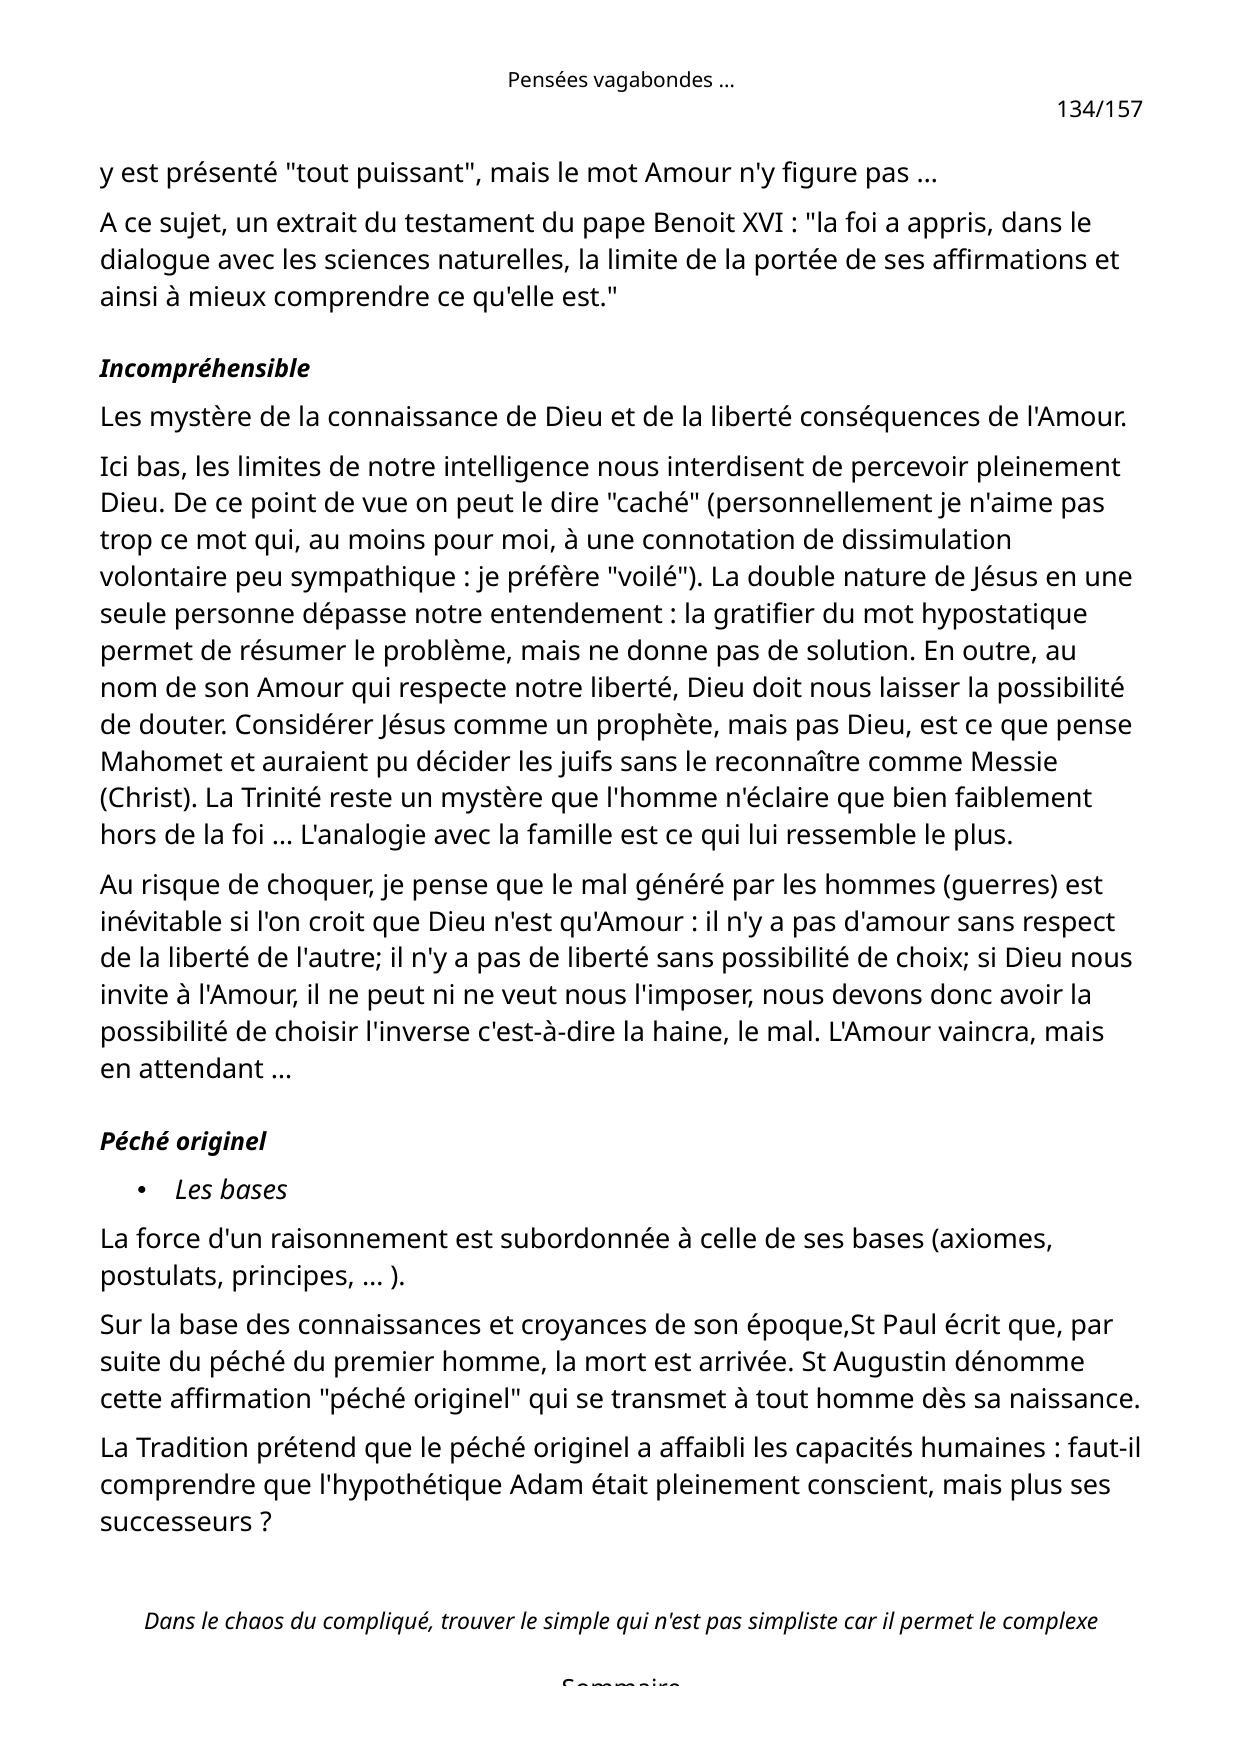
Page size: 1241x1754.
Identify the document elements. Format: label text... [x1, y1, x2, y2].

text Ici bas, les limites de notre intelligence nous interdisent de percevoir pleinement Dieu. De ce point de vue on peut le dire "caché" (personnellement je n'aime pas trop ce mot qui, au moins pour moi, à une connotation de dissimulation volontaire peu sympathique : je préfère "voilé"). La double nature de Jésus en une seule personne dépasse notre entendement : la gratifier du mot hypostatique permet de résumer le problème, mais ne donne pas de solution. En outre, au nom de son Amour qui respecte notre liberté, Dieu doit nous laisser la possibilité de douter. Considérer Jésus comme un prophète, mais pas Dieu, est ce que pense Mahomet et auraient pu décider les juifs sans le reconnaître comme Messie (Christ). La Trinité reste un mystère que l'homme n'éclaire que bien faiblement hors de la foi … L'analogie avec la famille est ce qui lui ressemble le plus. [99, 447, 1143, 853]
text La force d'un raisonnement est subordonnée à celle de ses bases (axiomes, postulats, principes, … ). [99, 1219, 1143, 1293]
text y est présenté "tout puissant", mais le mot Amour n'y figure pas … [99, 154, 1143, 191]
text Au risque de choquer, je pense que le mal généré par les hommes (guerres) est inévitable si l'on croit que Dieu n'est qu'Amour : il n'y a pas d'amour sans respect de la liberté de l'autre; il n'y a pas de liberté sans possibilité de choix; si Dieu nous invite à l'Amour, il ne peut ni ne veut nous l'imposer, nous devons donc avoir la possibilité de choisir l'inverse c'est-à-dire la haine, le mal. L'Amour vaincra, mais en attendant … [99, 865, 1143, 1086]
text Sur la base des connaissances et croyances de son époque,St Paul écrit que, par suite du péché du premier homme, la mort est arrivée. St Augustin dénomme cette affirmation "péché originel" qui se transmet à tout homme dès sa naissance. [99, 1306, 1143, 1416]
list Les bases [137, 1170, 1143, 1207]
text La Tradition prétend que le péché originel a affaibli les capacités humaines : faut-il comprendre que l'hypothétique Adam était pleinement conscient, mais plus ses successeurs ? [99, 1429, 1143, 1539]
subtitle Péché originel [99, 1124, 1143, 1158]
text Les mystère de la connaissance de Dieu et de la liberté conséquences de l'Amour. [99, 398, 1143, 434]
text A ce sujet, un extrait du testament du pape Benoit XVI : "la foi a appris, dans le dialogue avec les sciences naturelles, la limite de la portée de ses affirmations et ainsi à mieux comprendre ce qu'elle est." [99, 203, 1143, 314]
subtitle Incompréhensible [99, 351, 1143, 385]
